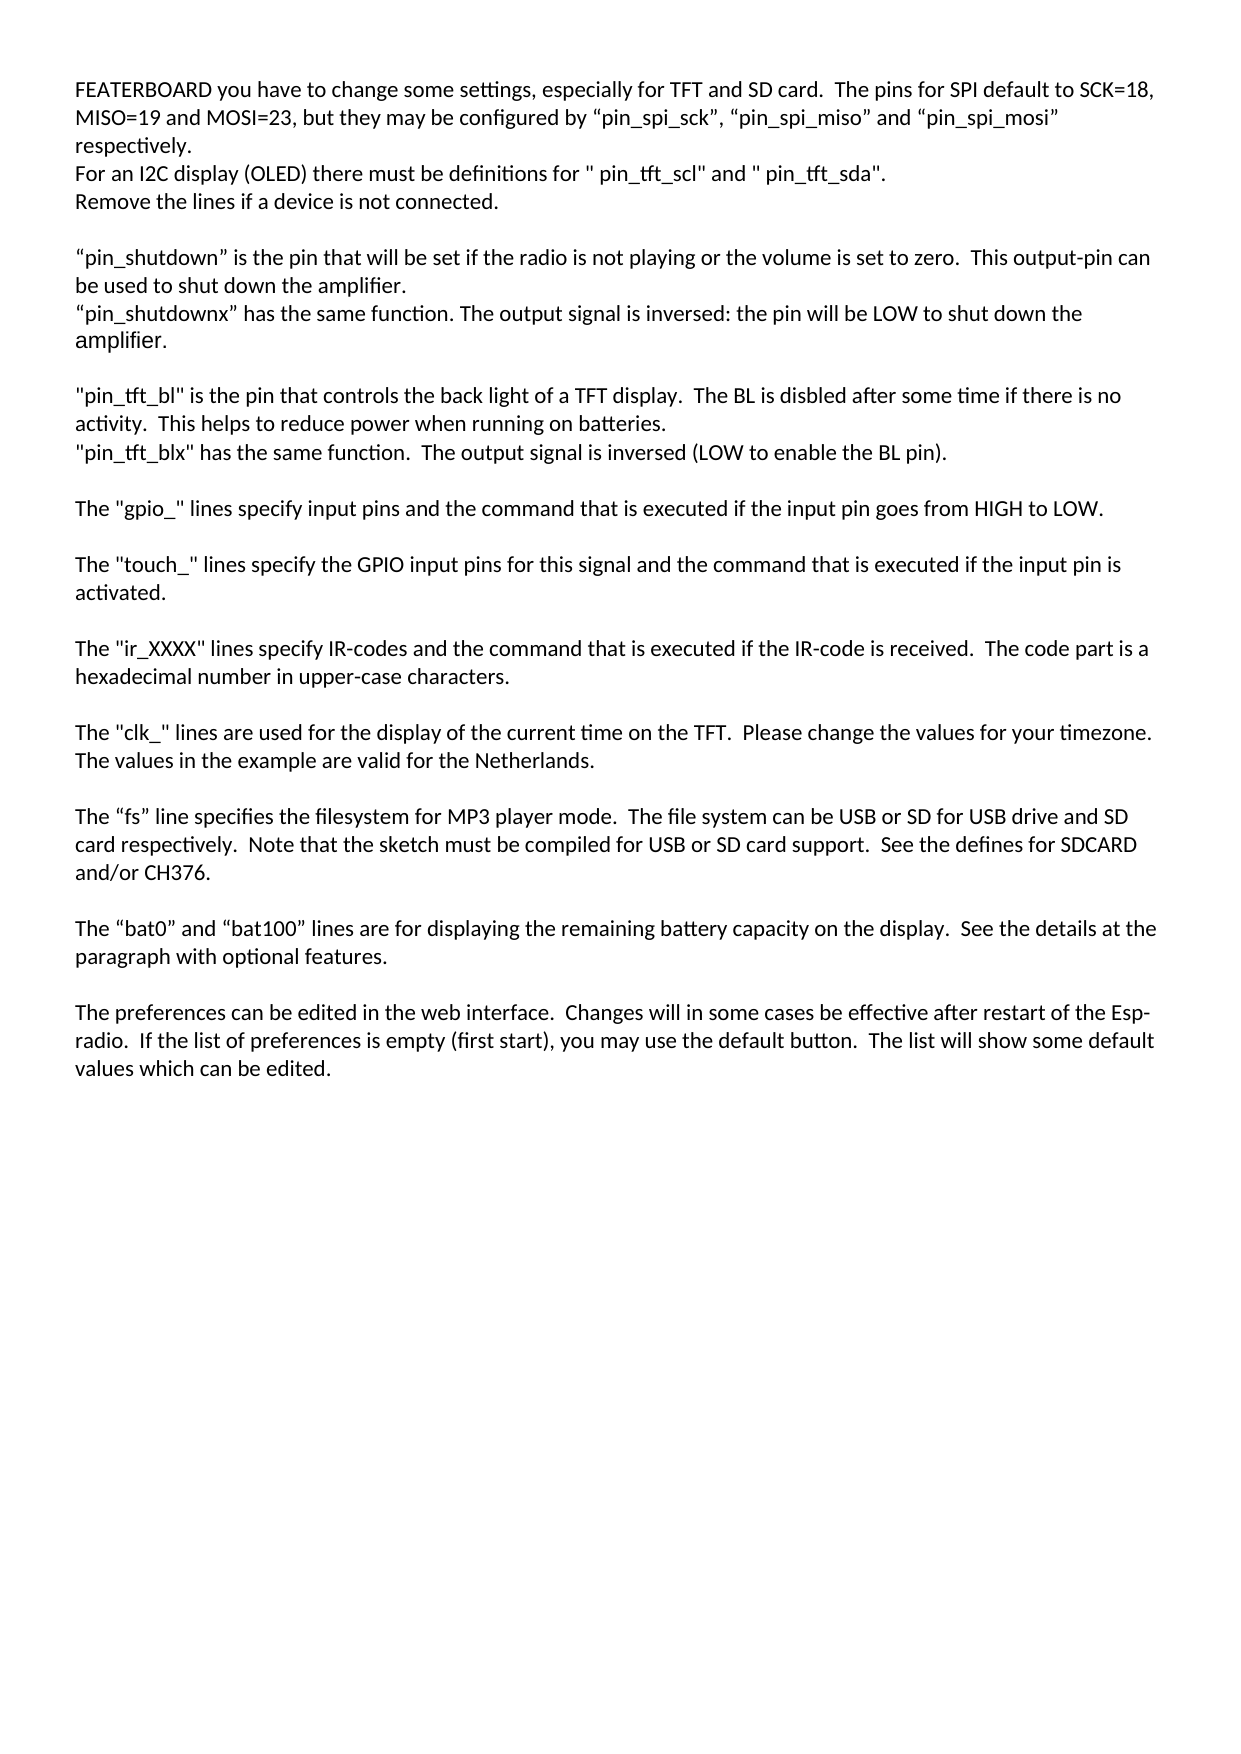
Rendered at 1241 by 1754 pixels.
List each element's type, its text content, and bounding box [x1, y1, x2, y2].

text FEATERBOARD you have to change some settings, especially for TFT and SD card. The pins for SPI default to SCK=18, MISO=19 and MOSI=23, but they may be configured by “pin_spi_sck”, “pin_spi_miso” and “pin_spi_mosi” respectively. [75, 75, 1165, 159]
text "pin_tft_bl" is the pin that controls the back light of a TFT display. The BL is disbled after some time if there is no activity. This helps to reduce power when running on batteries. [75, 382, 1165, 438]
text The "ir_XXXX" lines specify IR-codes and the command that is executed if the IR-code is received. The code part is a hexadecimal number in upper-case characters. [75, 634, 1165, 690]
text amplifier. [75, 327, 1165, 353]
text For an I2C display (OLED) there must be definitions for " pin_tft_scl" and " pin_tft_sda". Remove the lines if a device is not connected. [75, 159, 1165, 215]
text The "clk_" lines are used for the display of the current time on the TFT. Please change the values for your timezone. The values in the example are valid for the Netherlands. [75, 718, 1165, 774]
text "pin_tft_blx" has the same function. The output signal is inversed (LOW to enable the BL pin). [75, 438, 1165, 466]
text The preferences can be edited in the web interface. Changes will in some cases be effective after restart of the Esp-radio. If the list of preferences is empty (first start), you may use the default button. The list will show some default values which can be edited. [75, 998, 1165, 1082]
text “pin_shutdownx” has the same function. The output signal is inversed: the pin will be LOW to shut down the [75, 299, 1165, 327]
text The “bat0” and “bat100” lines are for displaying the remaining battery capacity on the display. See the details at the paragraph with optional features. [75, 914, 1165, 970]
text The "touch_" lines specify the GPIO input pins for this signal and the command that is executed if the input pin is activated. [75, 550, 1165, 606]
text “pin_shutdown” is the pin that will be set if the radio is not playing or the volume is set to zero. This output-pin can be used to shut down the amplifier. [75, 243, 1165, 299]
text The “fs” line specifies the filesystem for MP3 player mode. The file system can be USB or SD for USB drive and SD card respectively. Note that the sketch must be compiled for USB or SD card support. See the defines for SDCARD and/or CH376. [75, 802, 1165, 886]
text The "gpio_" lines specify input pins and the command that is executed if the input pin goes from HIGH to LOW. [75, 494, 1165, 522]
